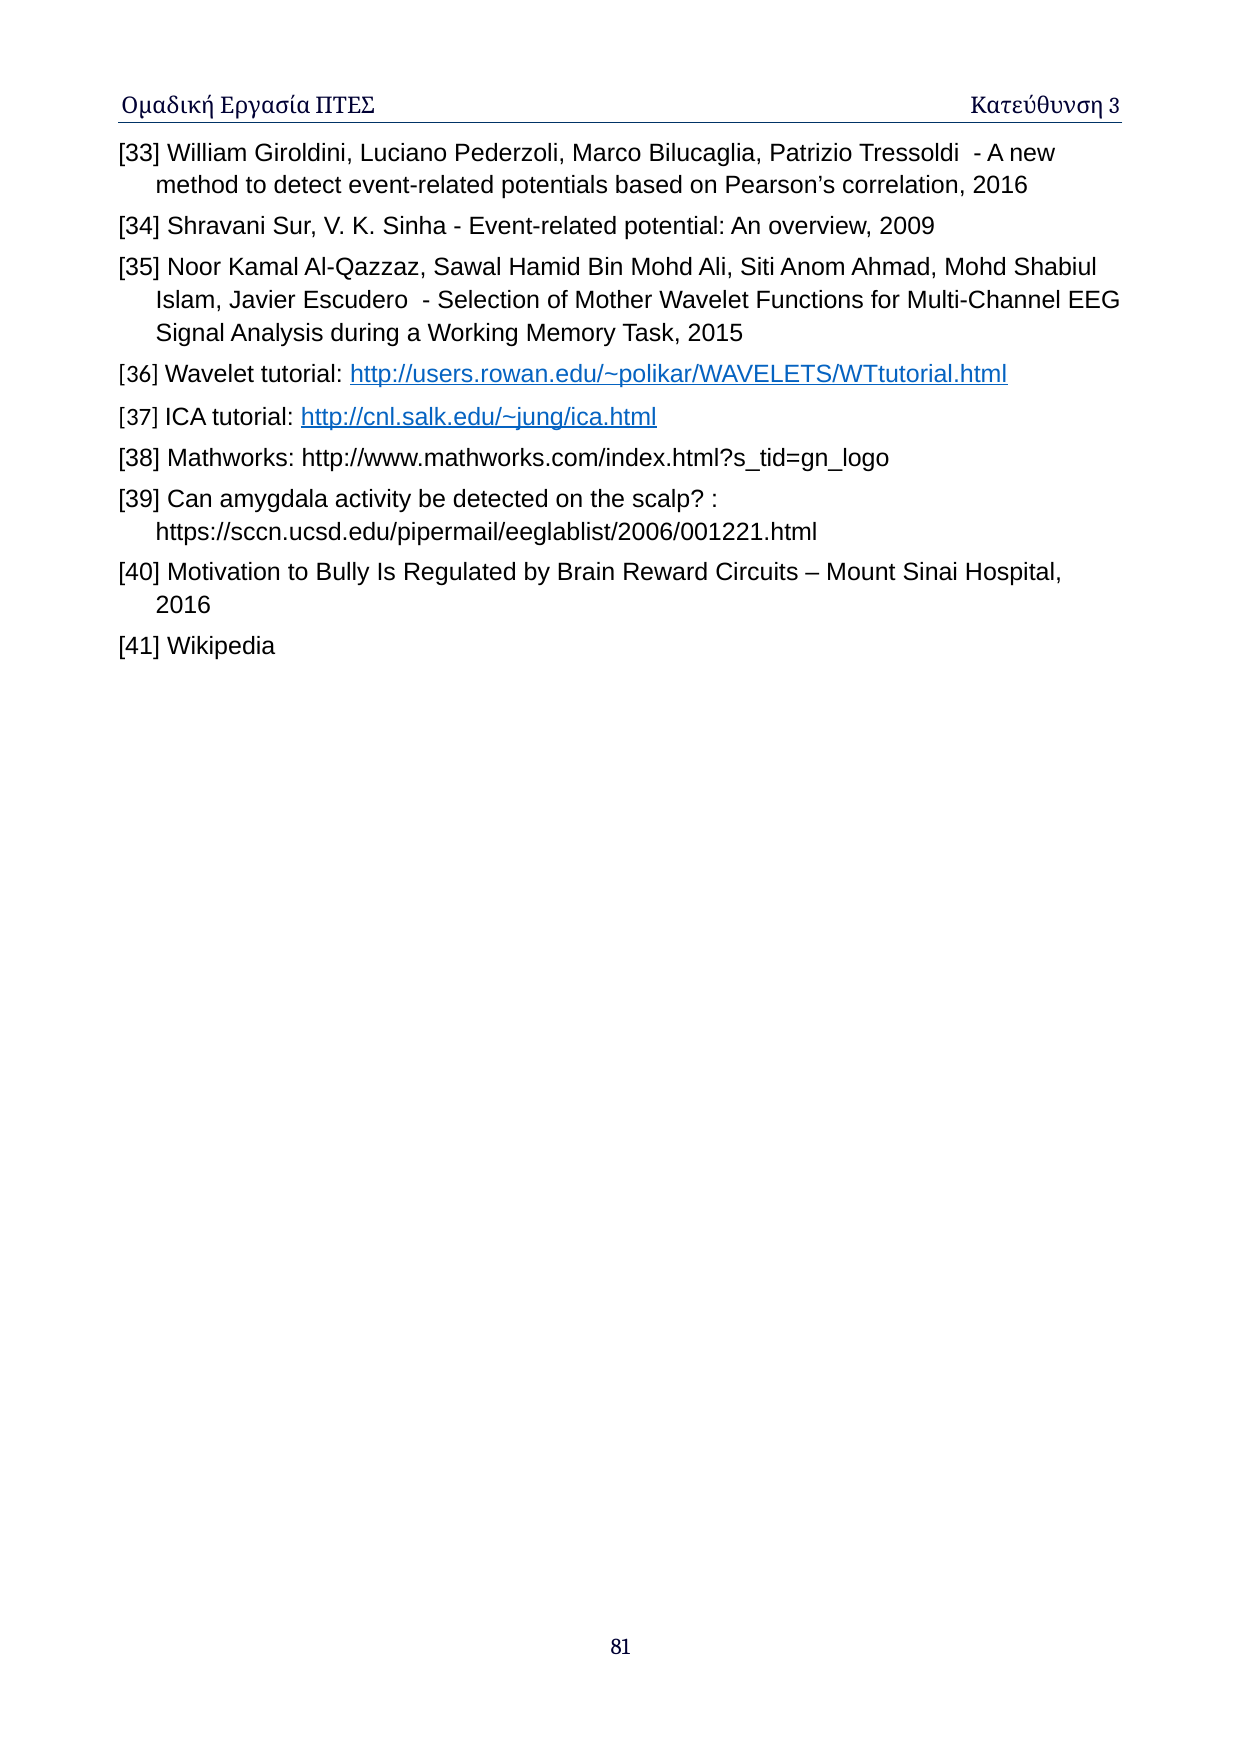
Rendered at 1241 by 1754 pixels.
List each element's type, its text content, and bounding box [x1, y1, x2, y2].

list William Giroldini, Luciano Pederzoli, Marco Bilucaglia, Patrizio Tressoldi - A new method to detect event-related potentials based on Pearson’s correlation, 2016 [118, 137, 1122, 199]
list Can amygdala activity be detected on the scalp? : https://sccn.ucsd.edu/pipermail/eeglablist/2006/001221.html [118, 484, 1122, 545]
list Wikipedia [118, 631, 1122, 659]
list Shravani Sur, V. K. Sinha - Event-related potential: An overview, 2009 [118, 211, 1122, 240]
list ICA tutorial: http://cnl.salk.edu/~jung/ica.html [118, 401, 1122, 431]
list Mathworks: http://www.mathworks.com/index.html?s_tid=gn_logo [118, 443, 1122, 472]
list Wavelet tutorial: http://users.rowan.edu/~polikar/WAVELETS/WTtutorial.html [118, 358, 1122, 389]
list Noor Kamal Al-Qazzaz, Sawal Hamid Bin Mohd Ali, Siti Anom Ahmad, Mohd Shabiul Islam, Javier Escudero - Selection of Mother Wavelet Functions for Multi-Channel EEG Signal Analysis during a Working Memory Task, 2015 [118, 252, 1122, 346]
list Motivation to Bully Is Regulated by Brain Reward Circuits – Mount Sinai Hospital, 2016 [118, 557, 1122, 619]
